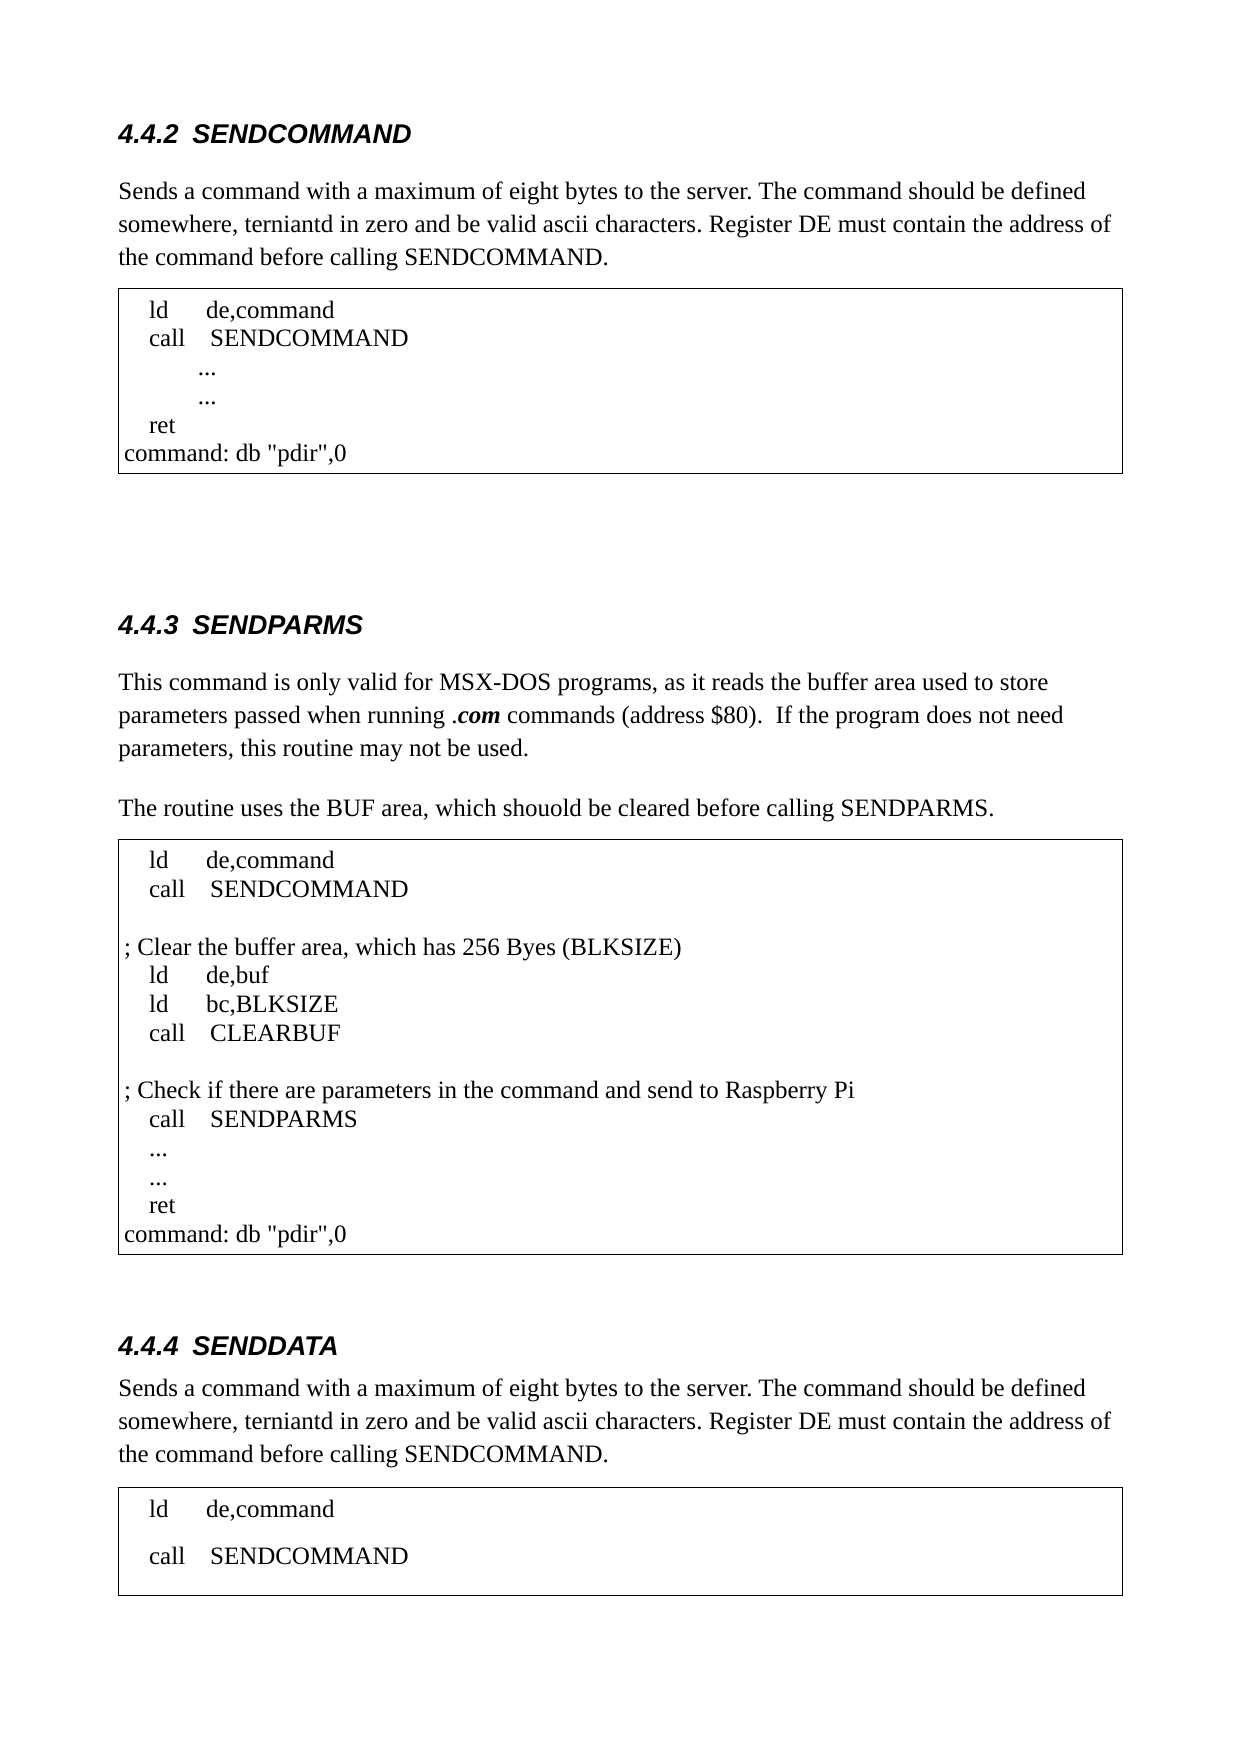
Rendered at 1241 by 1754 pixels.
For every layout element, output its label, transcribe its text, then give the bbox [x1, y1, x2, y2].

subtitle The routine uses the BUF area, which shouold be cleared before calling SENDPARMS. [118, 793, 1122, 822]
table_header ld de,command call SENDCOMMAND ; Clear the buffer area, which has 256 Byes (BLKSIZE) ld de,buf ld bc,BLKSIZE call CLEARBUF ; Check if there are parameters in the command and send to Raspberry Pi call SENDPARMS ... ... ret command: db "pdir",0 [119, 840, 1122, 1254]
subtitle SENDDATA [118, 1329, 1122, 1361]
subtitle SENDPARMS [118, 609, 1122, 640]
text Sends a command with a maximum of eight bytes to the server. The command should be defined somewhere, terniantd in zero and be valid ascii characters. Register DE must contain the address of the command before calling SENDCOMMAND. [118, 1373, 1122, 1468]
subtitle Sends a command with a maximum of eight bytes to the server. The command should be defined somewhere, terniantd in zero and be valid ascii characters. Register DE must contain the address of the command before calling SENDCOMMAND. [118, 176, 1122, 271]
subtitle This command is only valid for MSX-DOS programs, as it reads the buffer area used to store parameters passed when running .com commands (address $80). If the program does not need parameters, this routine may not be used. [118, 667, 1122, 762]
table_header ld de,command call SENDCOMMAND ... ... ret command: db "pdir",0 [119, 289, 1122, 473]
subtitle SENDCOMMAND [118, 118, 1122, 149]
table_header ld de,command call SENDCOMMAND [119, 1488, 1122, 1595]
